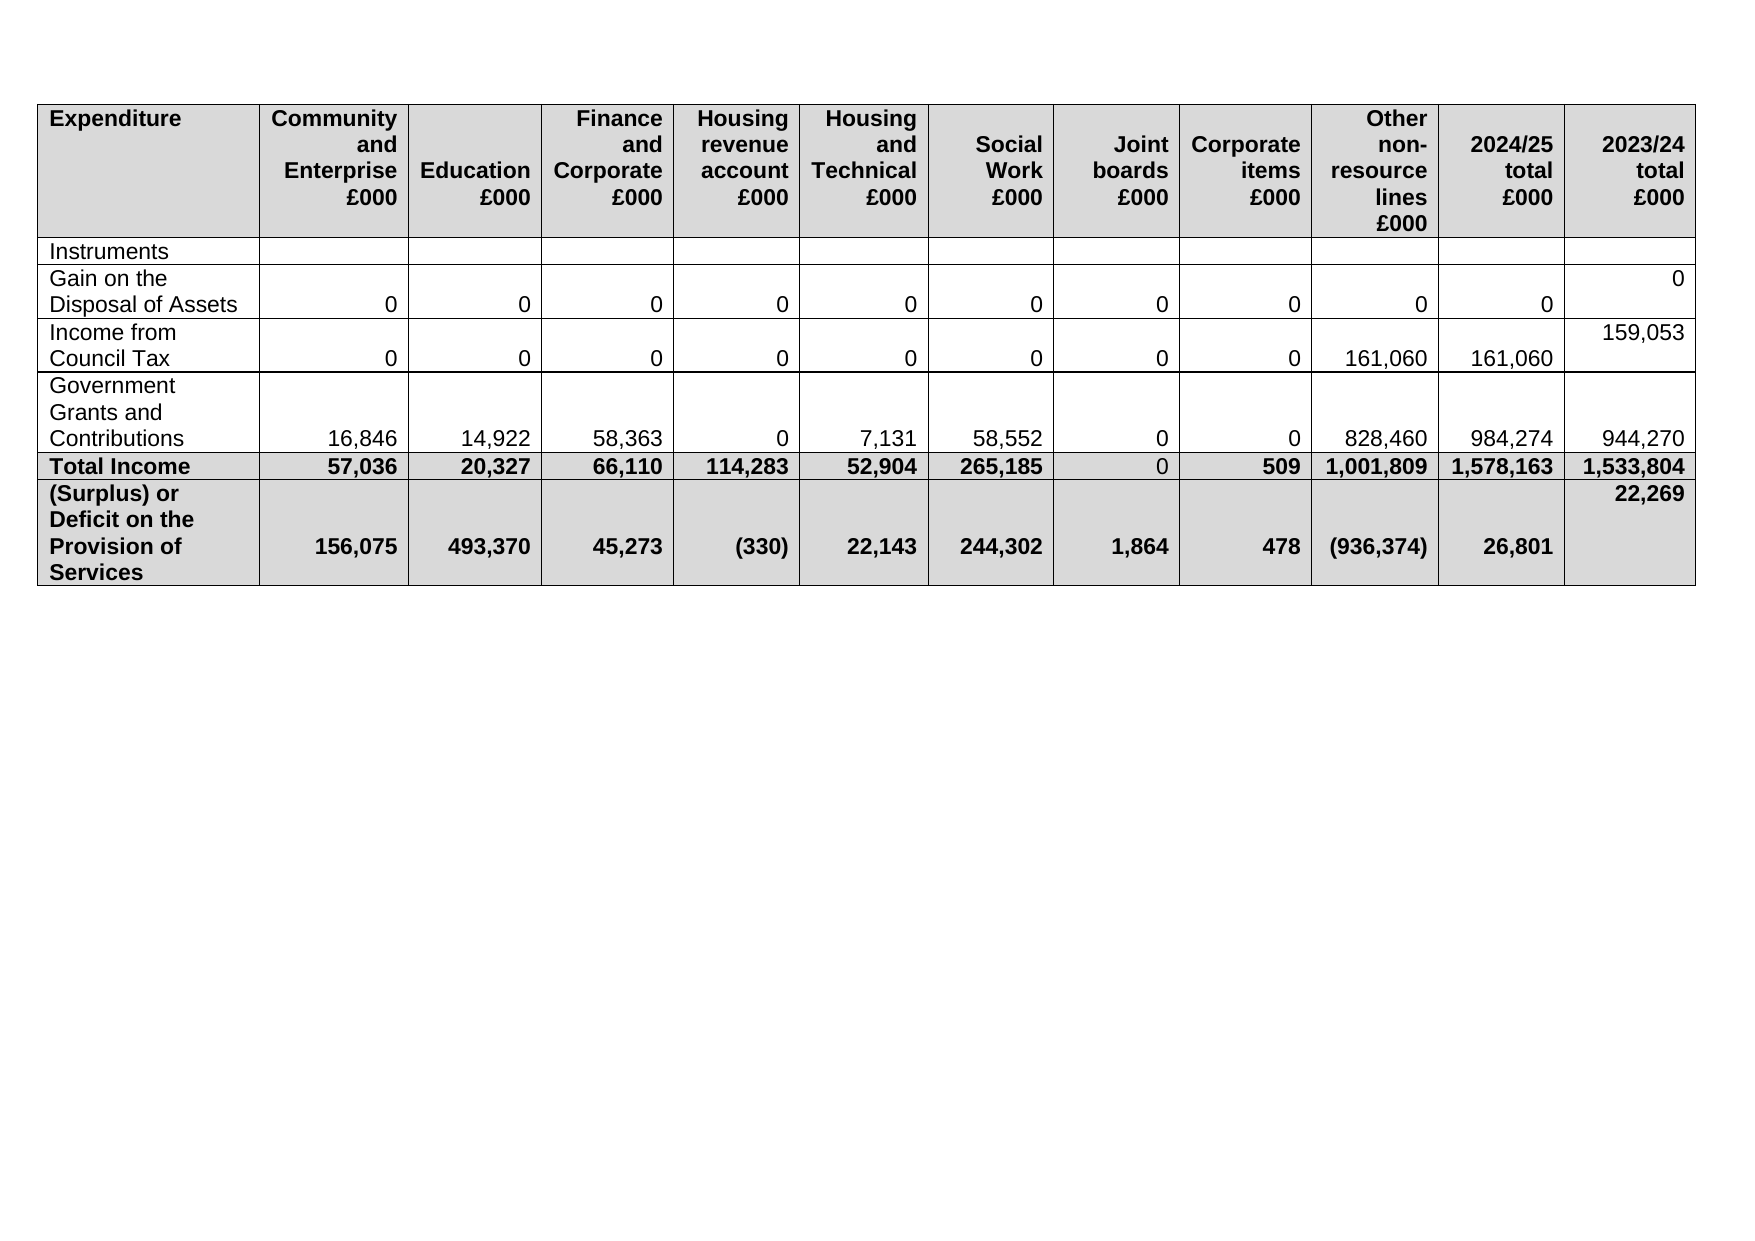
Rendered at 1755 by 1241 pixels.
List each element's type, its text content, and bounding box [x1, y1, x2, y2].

table_cell 0 [929, 265, 1053, 318]
table_cell 66,110 [542, 453, 673, 479]
table_cell 0 [542, 265, 673, 318]
table_cell 0 [260, 319, 408, 371]
table_cell 26,801 [1439, 480, 1564, 585]
table_cell 1,578,163 [1439, 453, 1564, 479]
table_cell Instruments [38, 238, 259, 264]
table_cell 944,270 [1565, 373, 1695, 452]
table_cell 0 [1054, 453, 1179, 479]
table_cell [800, 238, 928, 264]
table_header Housing and Technical £000 [800, 105, 928, 237]
table_cell 0 [1054, 373, 1179, 452]
table_cell 161,060 [1312, 319, 1438, 371]
table_header Finance and Corporate £000 [542, 105, 673, 237]
table_cell 828,460 [1312, 373, 1438, 452]
table_header 2023/24 total £000 [1565, 105, 1695, 237]
table_cell 58,552 [929, 373, 1053, 452]
table_cell 22,143 [800, 480, 928, 585]
table_cell 0 [542, 319, 673, 371]
table_cell [1180, 238, 1311, 264]
table_header Corporate items £000 [1180, 105, 1311, 237]
table_cell 478 [1180, 480, 1311, 585]
table_cell 0 [1565, 265, 1695, 318]
table_cell 7,131 [800, 373, 928, 452]
table_cell 14,922 [409, 373, 541, 452]
table_cell 114,283 [674, 453, 799, 479]
table_cell 1,864 [1054, 480, 1179, 585]
table_cell 0 [409, 265, 541, 318]
table_cell 0 [1180, 319, 1311, 371]
table_cell [260, 238, 408, 264]
table_cell 0 [1180, 373, 1311, 452]
table_cell 0 [800, 319, 928, 371]
table_cell 265,185 [929, 453, 1053, 479]
table_cell 0 [800, 265, 928, 318]
table_cell Gain on the Disposal of Assets [38, 265, 259, 318]
table_cell 0 [674, 319, 799, 371]
table_header Community and Enterprise £000 [260, 105, 408, 237]
table_cell 0 [674, 265, 799, 318]
table_cell [409, 238, 541, 264]
table_cell 1,001,809 [1312, 453, 1438, 479]
table_cell 0 [260, 265, 408, 318]
table_cell 493,370 [409, 480, 541, 585]
table_cell (330) [674, 480, 799, 585]
table_cell 45,273 [542, 480, 673, 585]
table_cell 0 [929, 319, 1053, 371]
table_cell 0 [1439, 265, 1564, 318]
table_cell 52,904 [800, 453, 928, 479]
table_cell 244,302 [929, 480, 1053, 585]
table_cell [1439, 238, 1564, 264]
table_cell [674, 238, 799, 264]
table_cell 0 [1054, 265, 1179, 318]
table_cell 0 [1054, 319, 1179, 371]
table_cell 58,363 [542, 373, 673, 452]
table_cell [1565, 238, 1695, 264]
table_cell [1312, 238, 1438, 264]
table_cell 984,274 [1439, 373, 1564, 452]
table_cell [929, 238, 1053, 264]
table_cell 161,060 [1439, 319, 1564, 371]
table_cell 0 [1180, 265, 1311, 318]
table_header Education £000 [409, 105, 541, 237]
table_header Housing revenue account £000 [674, 105, 799, 237]
table_cell (936,374) [1312, 480, 1438, 585]
table_header Expenditure [38, 105, 259, 237]
table_cell 159,053 [1565, 319, 1695, 371]
table_cell [542, 238, 673, 264]
table_cell Income from Council Tax [38, 319, 259, 371]
table_cell 1,533,804 [1565, 453, 1695, 479]
table_cell (Surplus) or Deficit on the Provision of Services [38, 480, 259, 585]
table_cell 16,846 [260, 373, 408, 452]
table_cell 0 [674, 373, 799, 452]
table_cell Total Income [38, 453, 259, 479]
table_cell 57,036 [260, 453, 408, 479]
table_cell Government Grants and Contributions [38, 373, 259, 452]
table_cell [1054, 238, 1179, 264]
table_cell 22,269 [1565, 480, 1695, 585]
table_cell 509 [1180, 453, 1311, 479]
table_cell 0 [409, 319, 541, 371]
table_header Social Work £000 [929, 105, 1053, 237]
table_cell 20,327 [409, 453, 541, 479]
table_cell 0 [1312, 265, 1438, 318]
table_header Joint boards £000 [1054, 105, 1179, 237]
table_cell 156,075 [260, 480, 408, 585]
table_header Other non-resource lines £000 [1312, 105, 1438, 237]
table_header 2024/25 total £000 [1439, 105, 1564, 237]
